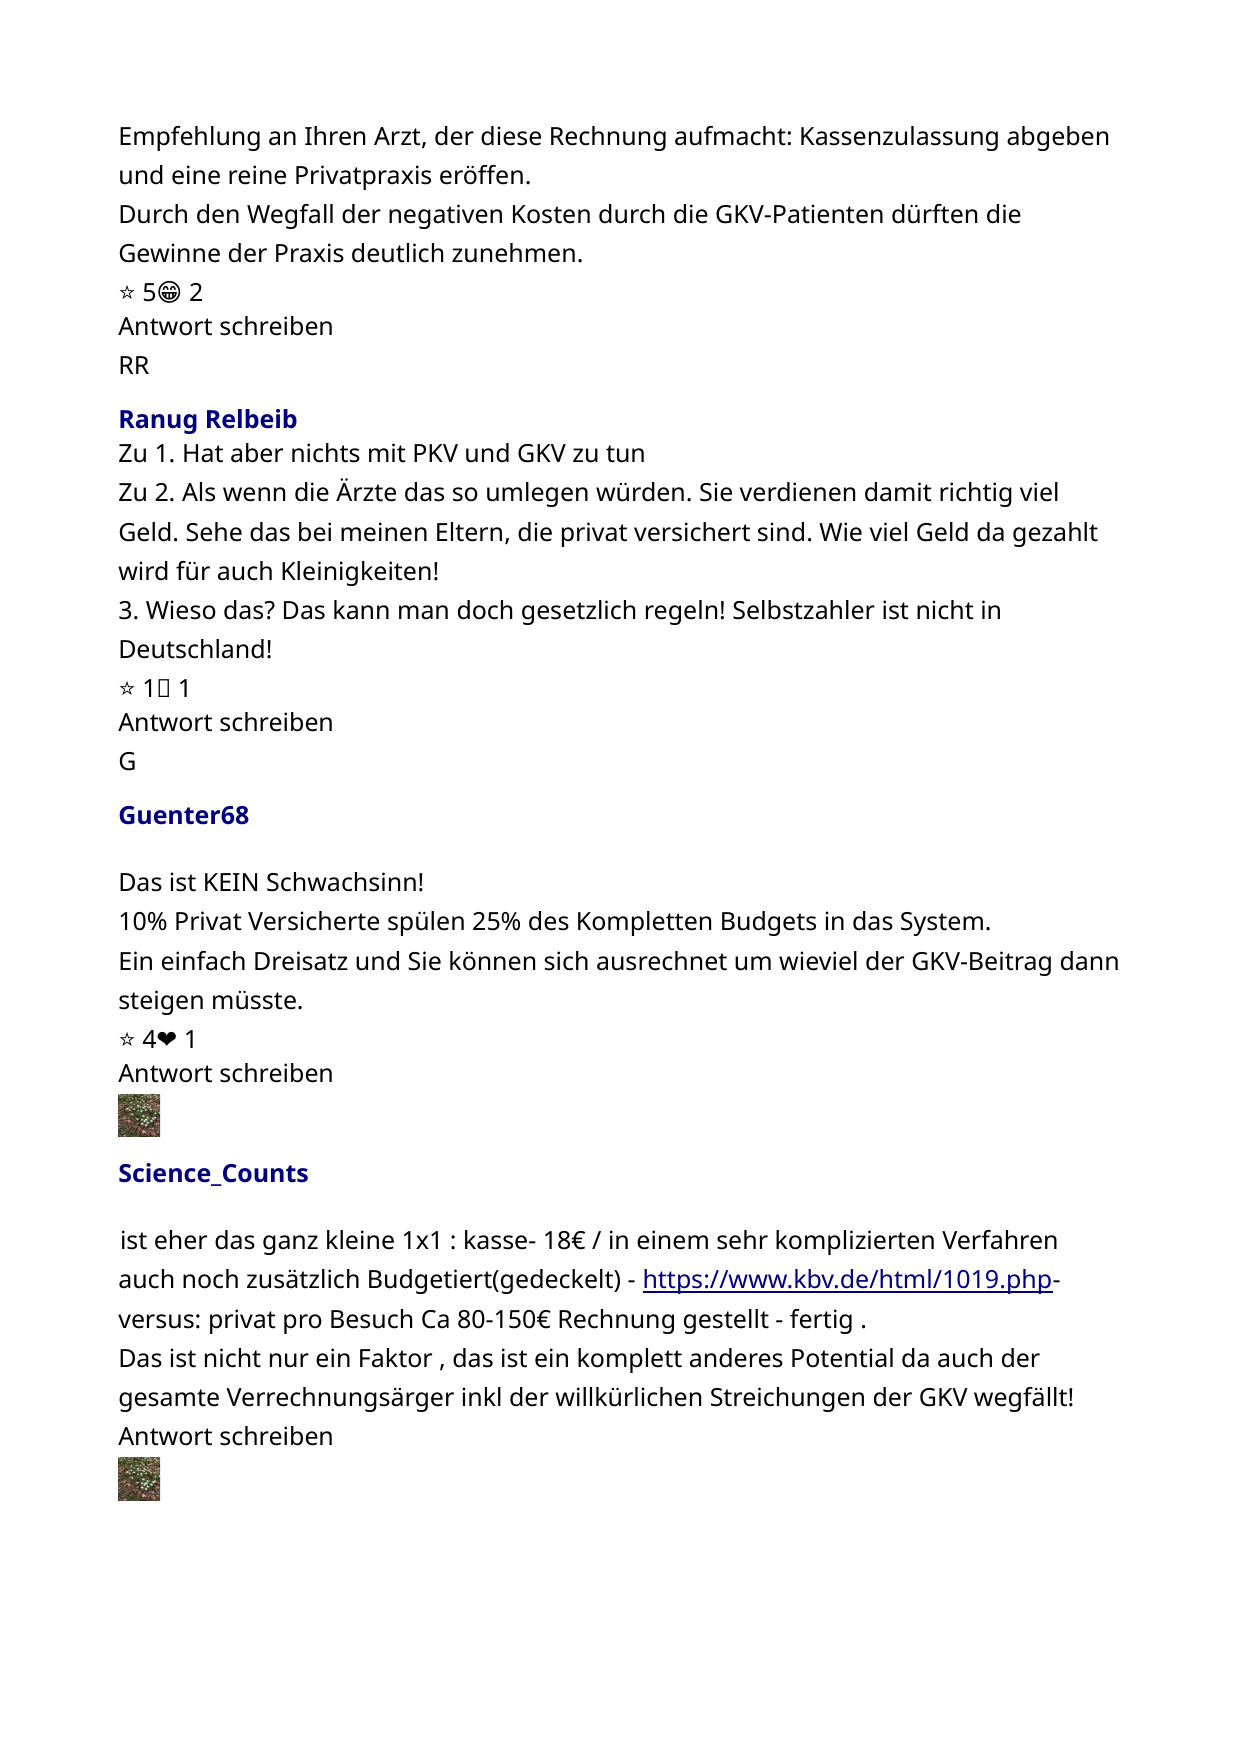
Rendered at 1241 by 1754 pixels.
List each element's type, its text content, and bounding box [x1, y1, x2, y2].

text Antwort schreiben [118, 705, 1122, 739]
text Antwort schreiben [118, 309, 1122, 343]
text G [118, 744, 1122, 778]
picture [118, 1457, 161, 1501]
subtitle Science_Counts [118, 1156, 1122, 1190]
text Zu 1. Hat aber nichts mit PKV und GKV zu tun [118, 436, 1122, 470]
text Antwort schreiben [118, 1056, 1122, 1090]
picture [118, 1094, 161, 1137]
text ⭐️ 5😁 2 [118, 275, 1122, 309]
text 3. Wieso das? Das kann man doch gesetzlich regeln! Selbstzahler ist nicht in Deutschland! [118, 592, 1122, 666]
text Durch den Wegfall der negativen Kosten durch die GKV-Patienten dürften die Gewinne der Praxis deutlich zunehmen. [118, 196, 1122, 270]
text Das ist KEIN Schwachsinn! 10% Privat Versicherte spülen 25% des Kompletten Budgets in das System. Ein einfach Dreisatz und Sie können sich ausrechnet um wieviel der GKV-Beitrag dann steigen müsste. [118, 865, 1122, 1016]
text versus: privat pro Besuch Ca 80-150€ Rechnung gestellt - fertig . [118, 1301, 1122, 1335]
subtitle Guenter68 [118, 798, 1122, 832]
text RR [118, 348, 1122, 382]
text ⭐️ 1🤨 1 [118, 671, 1122, 705]
text ⭐️ 4❤️ 1 [118, 1022, 1122, 1056]
subtitle Ranug Relbeib [118, 402, 1122, 436]
text Empfehlung an Ihren Arzt, der diese Rechnung aufmacht: Kassenzulassung abgeben und eine reine Privatpraxis eröffen. [118, 118, 1122, 191]
text Antwort schreiben [118, 1419, 1122, 1453]
text ist eher das ganz kleine 1x1 : kasse- 18€ / in einem sehr komplizierten Verfahren auch noch zusätzlich Budgetiert(gedeckelt) - https://www.kbv.de/html/1019.php- [118, 1223, 1122, 1296]
text Das ist nicht nur ein Faktor , das ist ein komplett anderes Potential da auch der gesamte Verrechnungsärger inkl der willkürlichen Streichungen der GKV wegfällt! [118, 1340, 1122, 1414]
text Zu 2. Als wenn die Ärzte das so umlegen würden. Sie verdienen damit richtig viel Geld. Sehe das bei meinen Eltern, die privat versichert sind. Wie viel Geld da gezahlt wird für auch Kleinigkeiten! [118, 475, 1122, 587]
